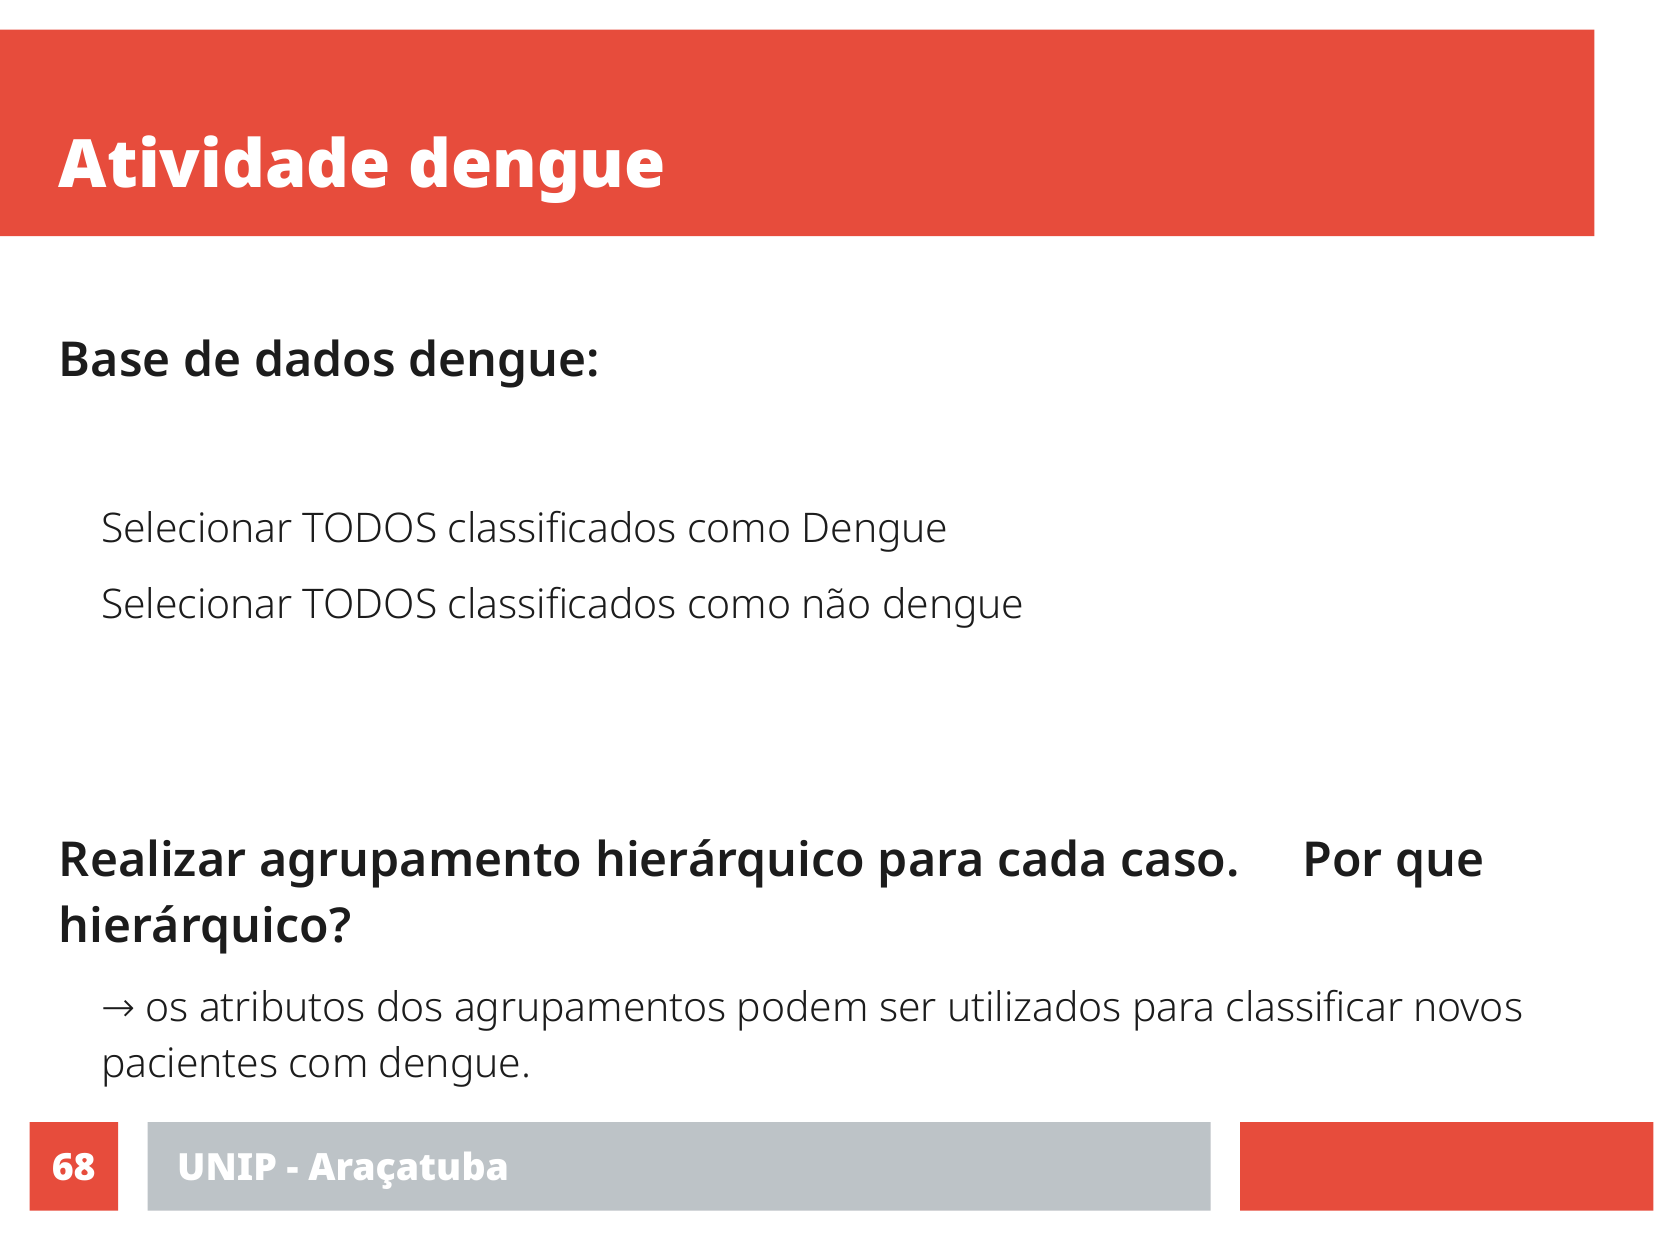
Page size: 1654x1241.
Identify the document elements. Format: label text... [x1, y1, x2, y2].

list Base de dados dengue: Selecionar TODOS classificados como Dengue Selecionar TODOS classificados como não dengue Realizar agrupamento hierárquico para cada caso. Por que hierárquico? → os atributos dos agrupamentos podem ser utilizados para classificar novos pacientes com dengue. [59, 324, 1565, 1093]
title Atividade dengue [59, 59, 1595, 207]
